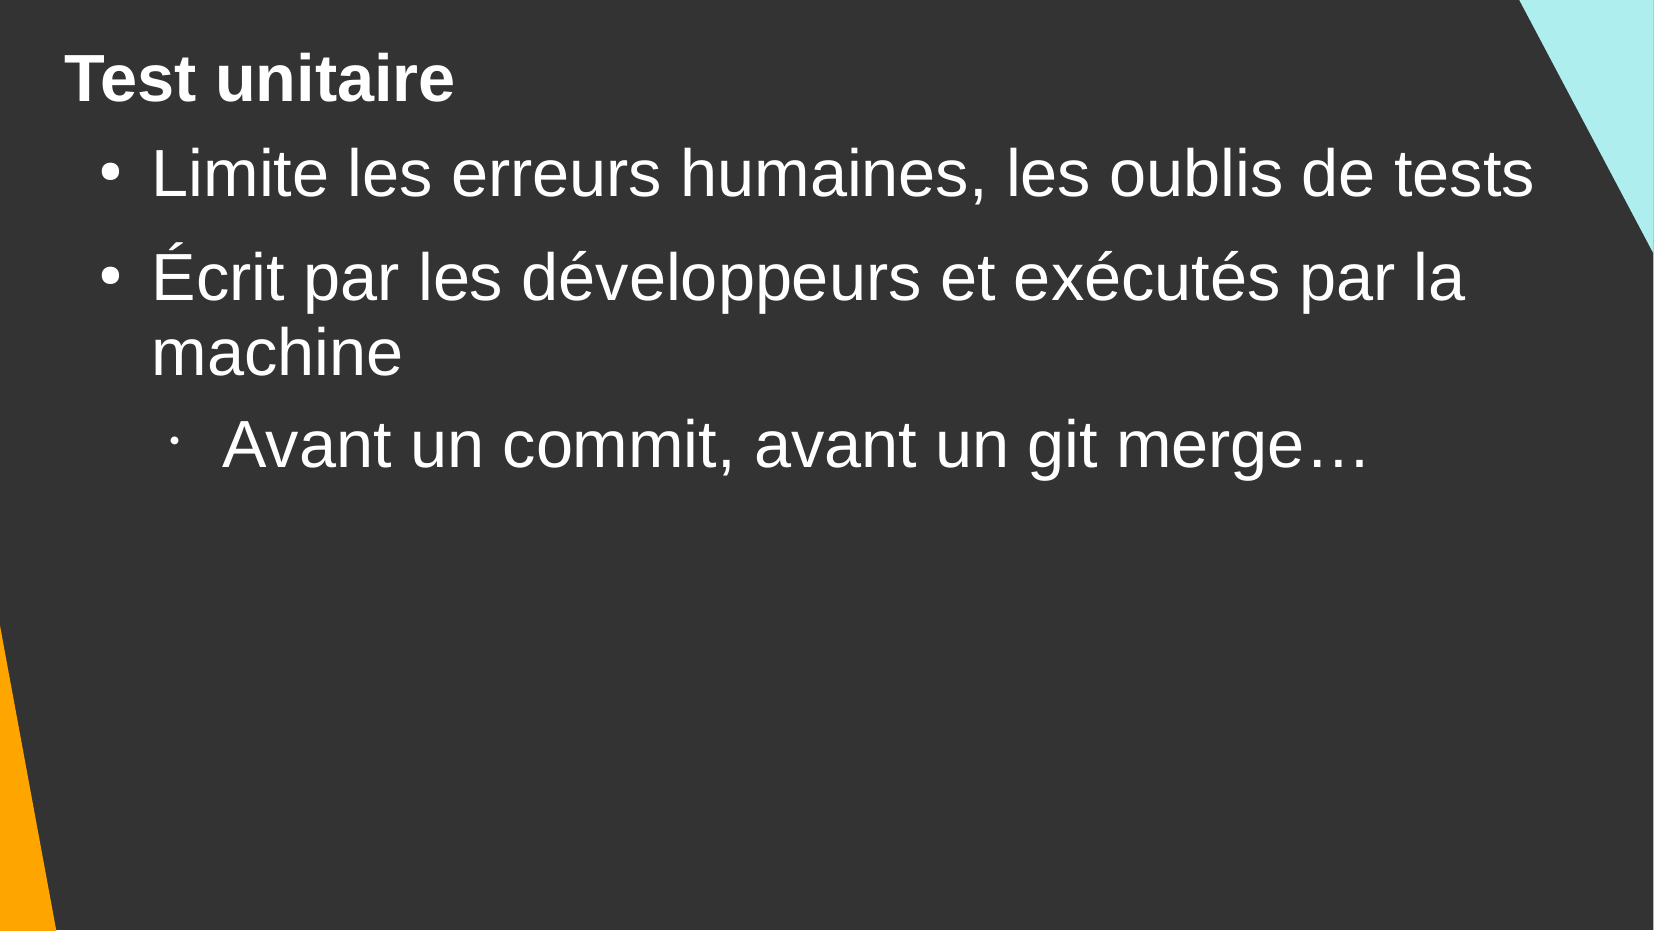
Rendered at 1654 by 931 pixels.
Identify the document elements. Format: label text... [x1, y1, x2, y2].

text_box [0, 625, 57, 931]
list Limite les erreurs humaines, les oublis de tests Écrit par les développeurs et exécutés par la machine Avant un commit, avant un git merge… [80, 135, 1620, 839]
title Test unitaire [64, 40, 1635, 116]
text_box [1519, 0, 1654, 255]
